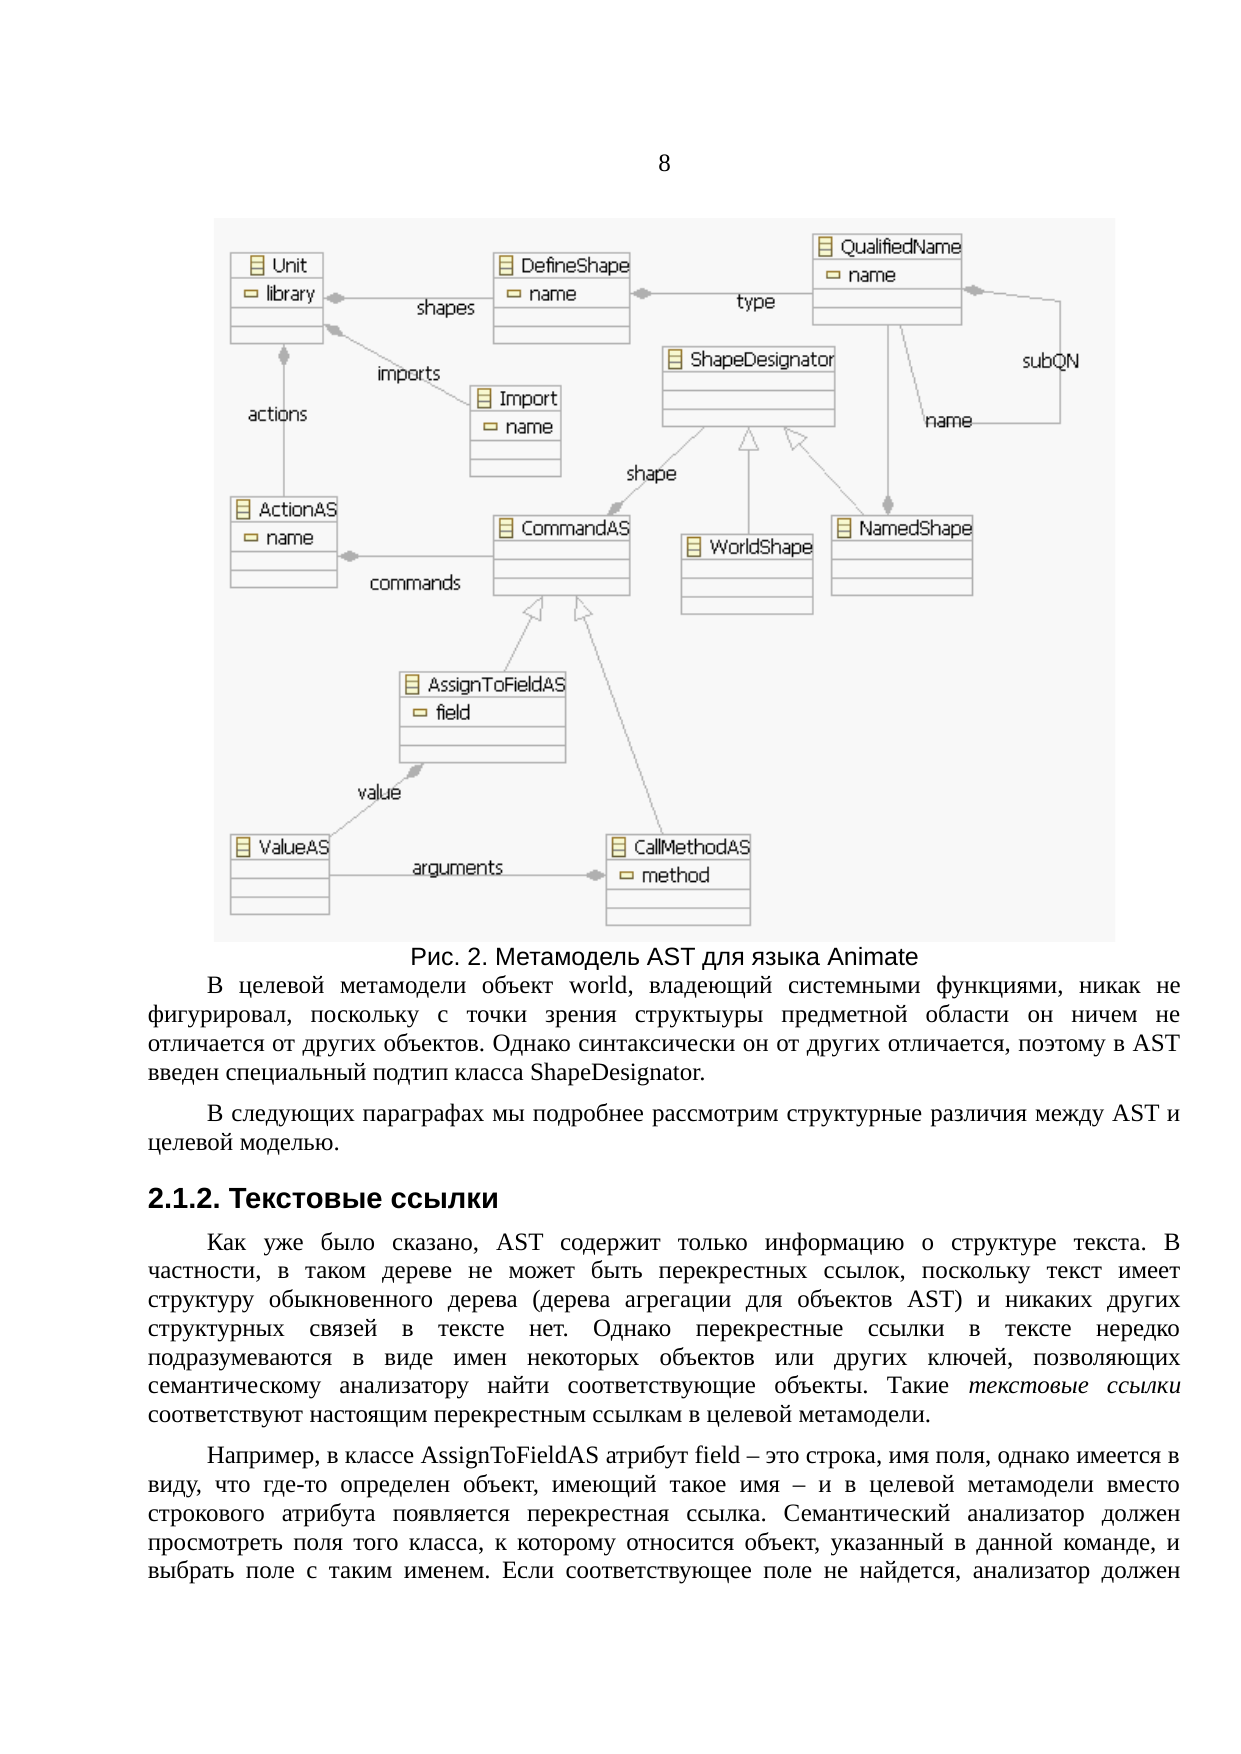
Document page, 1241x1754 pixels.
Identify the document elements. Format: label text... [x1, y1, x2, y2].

picture [213, 218, 1116, 942]
subtitle Текстовые ссылки [148, 1181, 1181, 1214]
text В следующих параграфах мы подробнее рассмотрим структурные различия между AST и целевой моделью. [148, 1098, 1181, 1156]
text Как уже было сказано, AST содержит только информацию о структуре текста. В частности, в таком дереве не может быть перекрестных ссылок, поскольку текст имеет структуру обыкновенного дерева (дерева агрегации для объектов AST) и никаких других структурных связей в тексте нет. Однако перекрестные ссылки в тексте нередко подразумеваются в виде имен некоторых объектов или других ключей, позволяющих семантическому анализатору найти соответствующие объекты. Такие текстовые ссылки соответствуют настоящим перекрестным ссылкам в целевой метамодели. [148, 1227, 1181, 1428]
text Например, в классе AssignToFieldAS атрибут field – это строка, имя поля, однако имеется в виду, что где-то определен объект, имеющий такое имя – и в целевой метамодели вместо строкового атрибута появляется перекрестная ссылка. Семантический анализатор должен просмотреть поля того класса, к которому относится объект, указанный в данной команде, и выбрать поле с таким именем. Если соответствующее поле не найдется, анализатор должен [148, 1440, 1181, 1584]
text Рис. 2. Метамодель AST для языка Animate [214, 942, 1115, 971]
text В целевой метамодели объект world, владеющий системными функциями, никак не фигурировал, поскольку с точки зрения структыуры предметной области он ничем не отличается от других объектов. Однако синтаксически он от других отличается, поэтому в AST введен специальный подтип класса ShapeDesignator. [148, 206, 1181, 1086]
